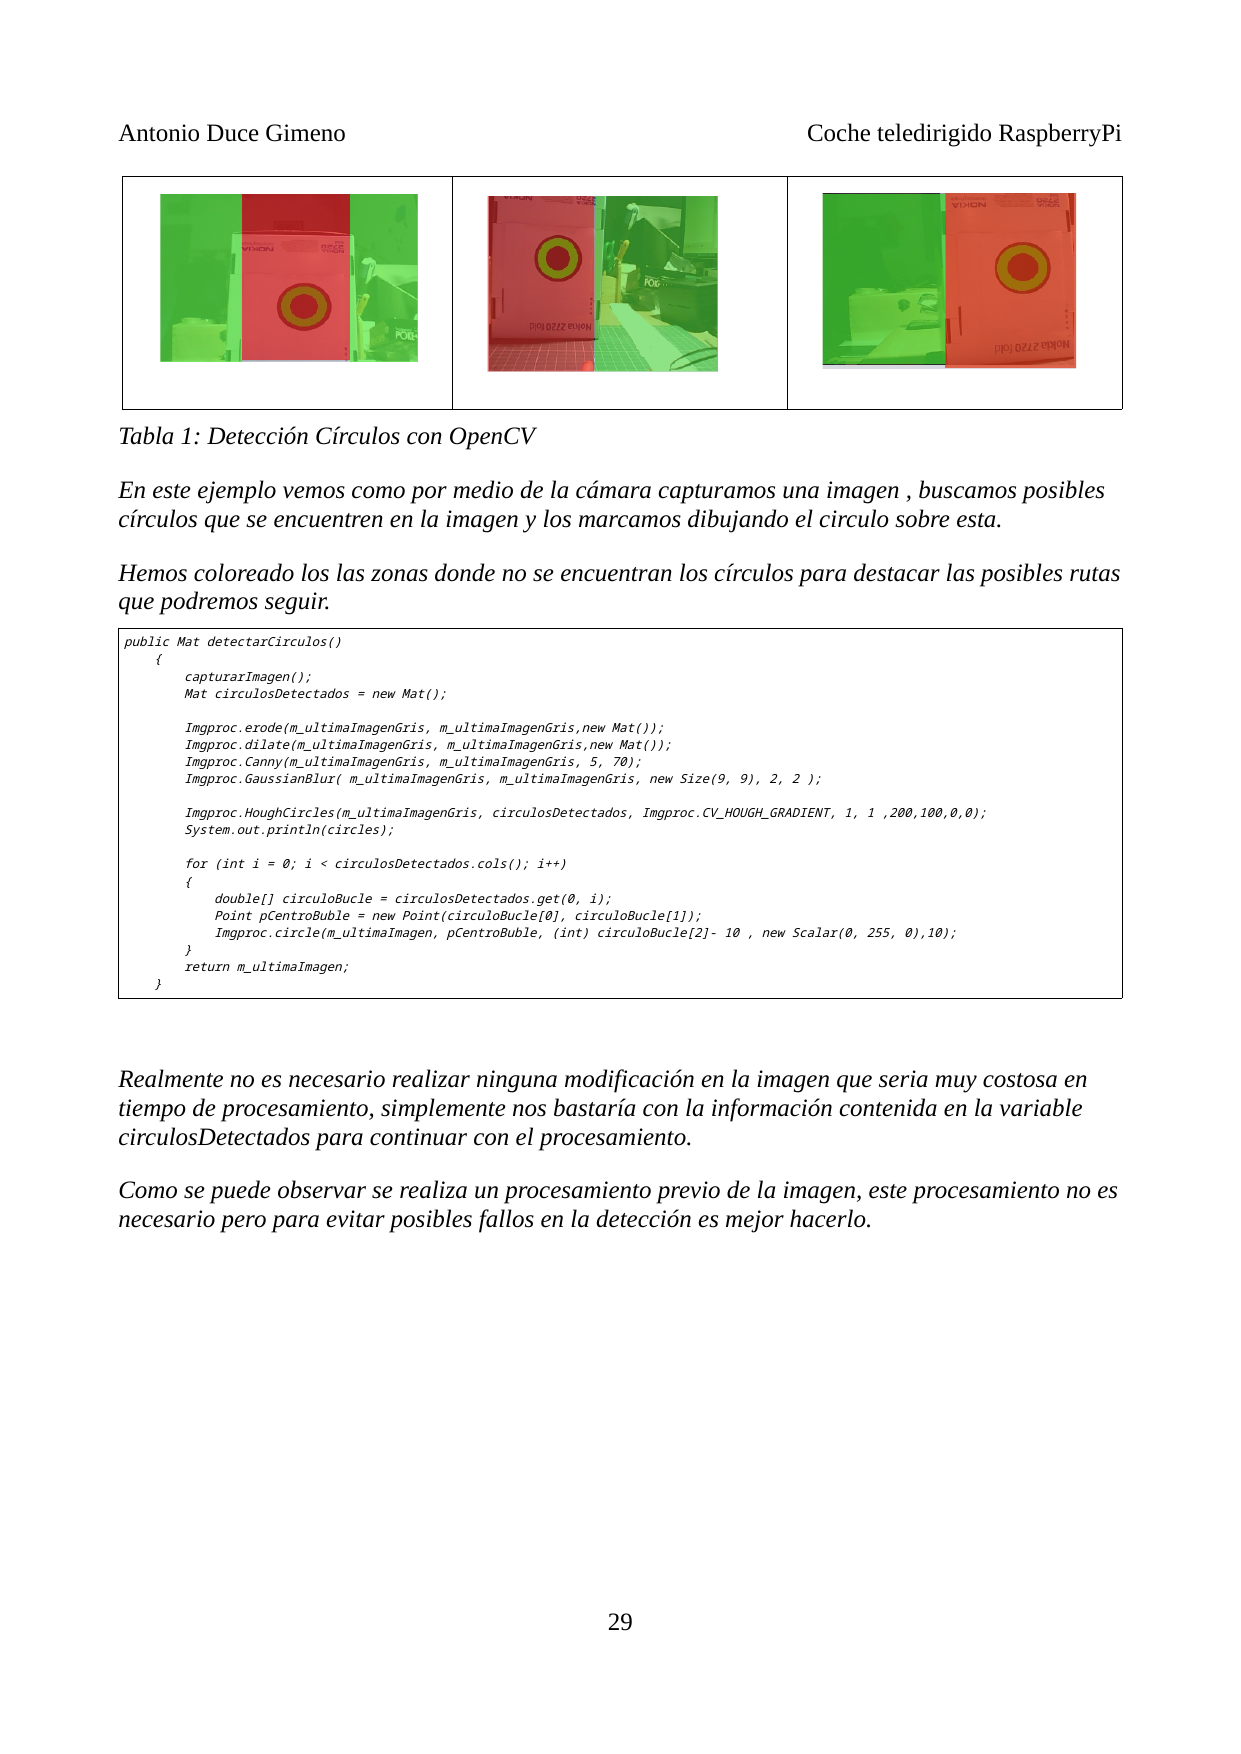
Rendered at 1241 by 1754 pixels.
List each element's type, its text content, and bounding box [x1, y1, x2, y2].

text Hemos coloreado los las zonas donde no se encuentran los círculos para destacar las posibles rutas que podremos seguir. [118, 558, 1122, 615]
table_header [788, 177, 1122, 409]
picture [487, 196, 718, 372]
text En este ejemplo vemos como por medio de la cámara capturamos una imagen , buscamos posibles círculos que se encuentren en la imagen y los marcamos dibujando el circulo sobre esta. [118, 475, 1122, 533]
text Realmente no es necesario realizar ninguna modificación en la imagen que seria muy costosa en tiempo de procesamiento, simplemente nos bastaría con la información contenida en la variable circulosDetectados para continuar con el procesamiento. [118, 1064, 1122, 1151]
picture [822, 193, 1077, 369]
picture [160, 194, 418, 362]
table_header public Mat detectarCirculos() { capturarImagen(); Mat circulosDetectados = new Mat(); Imgproc.erode(m_ultimaImagenGris, m_ultimaImagenGris,new Mat()); Imgproc.dilate(m_ultimaImagenGris, m_ultimaImagenGris,new Mat()); Imgproc.Canny(m_ultimaImagenGris, m_ultimaImagenGris, 5, 70); Imgproc.GaussianBlur( m_ultimaImagenGris, m_ultimaImagenGris, new Size(9, 9), 2, 2 ); Imgproc.HoughCircles(m_ultimaImagenGris, circulosDetectados, Imgproc.CV_HOUGH_GRADIENT, 1, 1 ,200,100,0,0); System.out.println(circles); for (int i = 0; i < circulosDetectados.cols(); i++) { double[] circuloBucle = circulosDetectados.get(0, i); Point pCentroBuble = new Point(circuloBucle[0], circuloBucle[1]); Imgproc.circle(m_ultimaImagen, pCentroBuble, (int) circuloBucle[2]- 10 , new Scalar(0, 255, 0),10); } return m_ultimaImagen; } [119, 629, 1122, 998]
table_header [453, 177, 787, 409]
text Como se puede observar se realiza un procesamiento previo de la imagen, este procesamiento no es necesario pero para evitar posibles fallos en la detección es mejor hacerlo. [118, 1176, 1122, 1233]
text Tabla 1: Detección Círculos con OpenCV [118, 421, 1122, 450]
table_header [123, 177, 452, 409]
